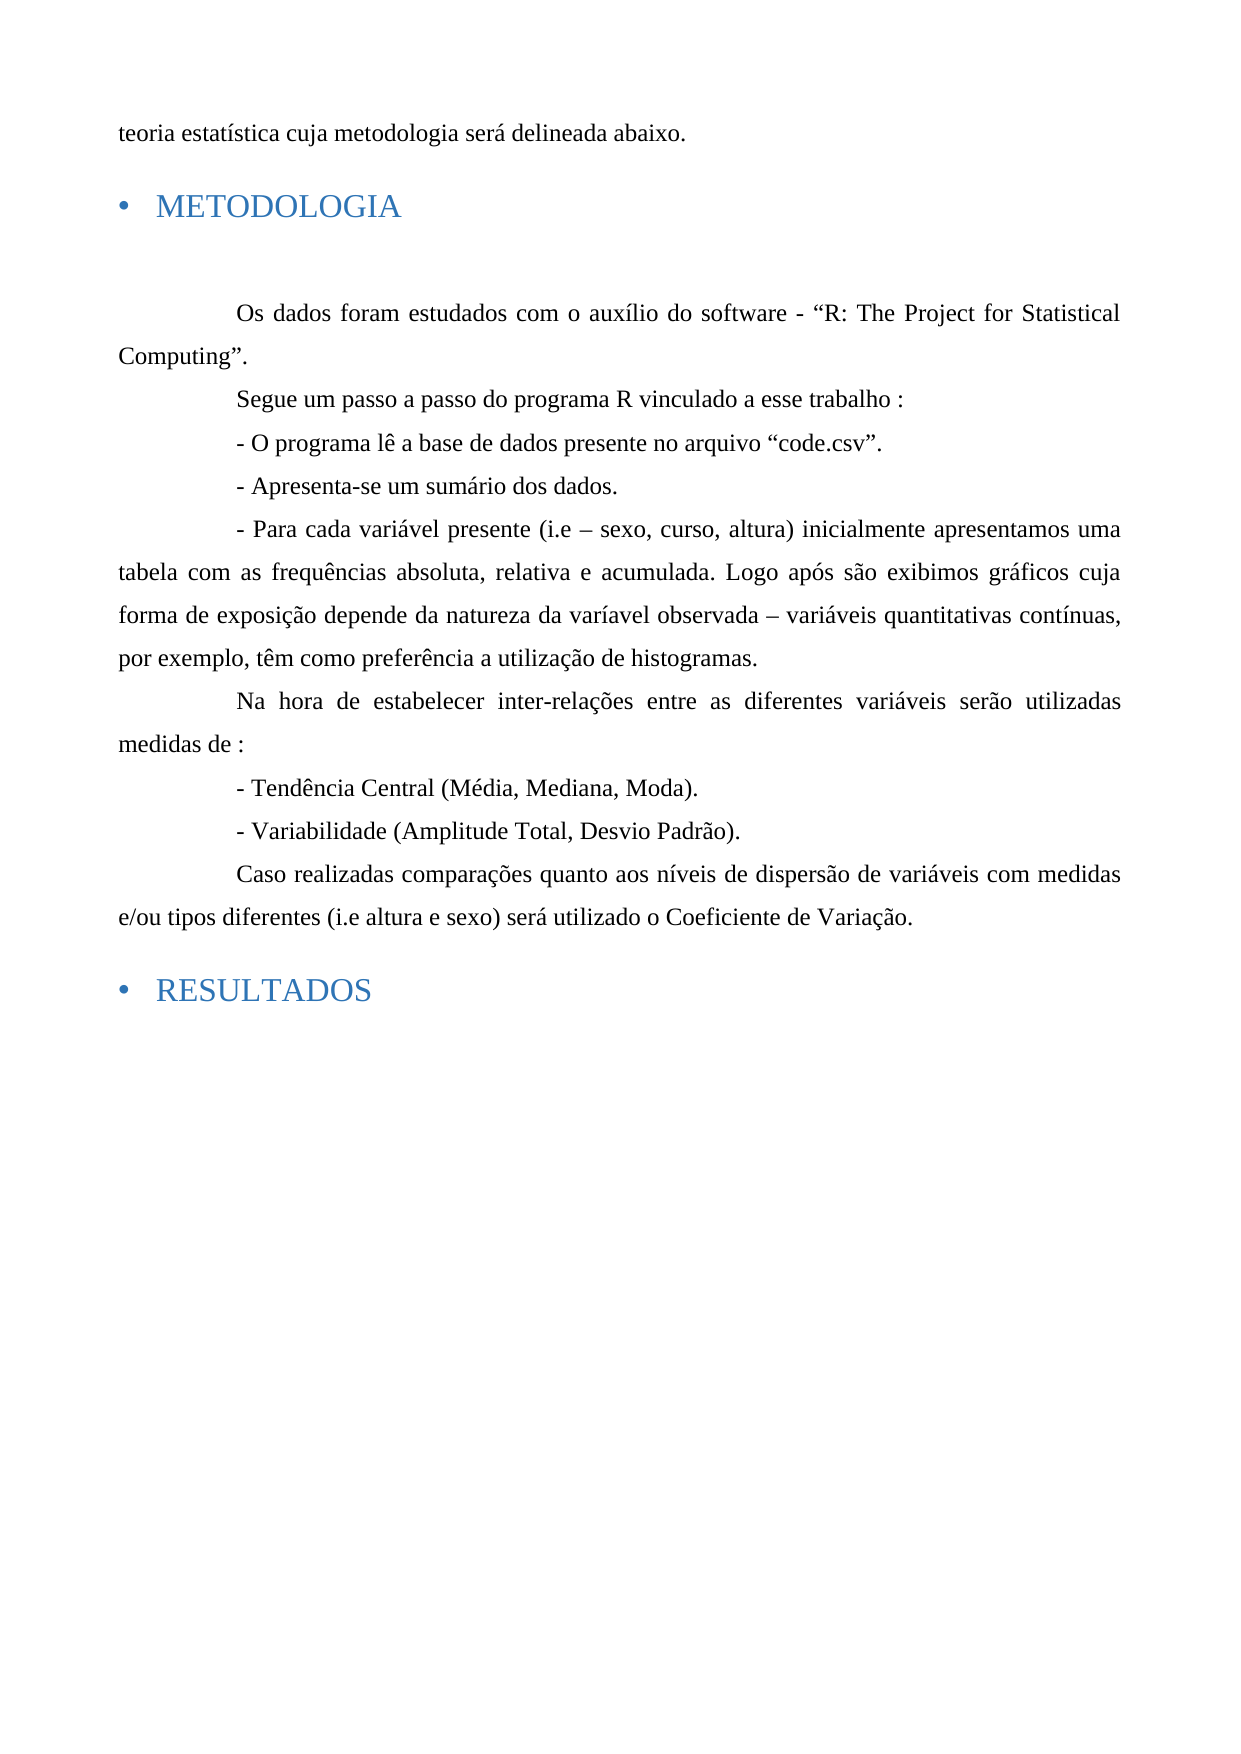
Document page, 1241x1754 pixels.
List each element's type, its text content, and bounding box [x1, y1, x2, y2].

text - Tendência Central (Média, Mediana, Moda). [118, 773, 1122, 801]
list METODOLOGIA [81, 186, 1122, 224]
text - Variabilidade (Amplitude Total, Desvio Padrão). [118, 816, 1122, 844]
text Caso realizadas comparações quanto aos níveis de dispersão de variáveis com medidas e/ou tipos diferentes (i.e altura e sexo) será utilizado o Coeficiente de Variação. [118, 859, 1122, 931]
text - Para cada variável presente (i.e – sexo, curso, altura) inicialmente apresentamos uma tabela com as frequências absoluta, relativa e acumulada. Logo após são exibimos gráficos cuja forma de exposição depende da natureza da varíavel observada – variáveis quantitativas contínuas, por exemplo, têm como preferência a utilização de histogramas. [118, 514, 1122, 672]
text Os dados foram estudados com o auxílio do software - “R: The Project for Statistical Computing”. [118, 298, 1122, 370]
text Segue um passo a passo do programa R vinculado a esse trabalho : [118, 384, 1122, 413]
list RESULTADOS [81, 970, 1122, 1008]
text - O programa lê a base de dados presente no arquivo “code.csv”. [118, 428, 1122, 456]
text teoria estatística cuja metodologia será delineada abaixo. [118, 118, 1122, 147]
text Na hora de estabelecer inter-relações entre as diferentes variáveis serão utilizadas medidas de : [118, 686, 1122, 758]
text - Apresenta-se um sumário dos dados. [118, 471, 1122, 499]
